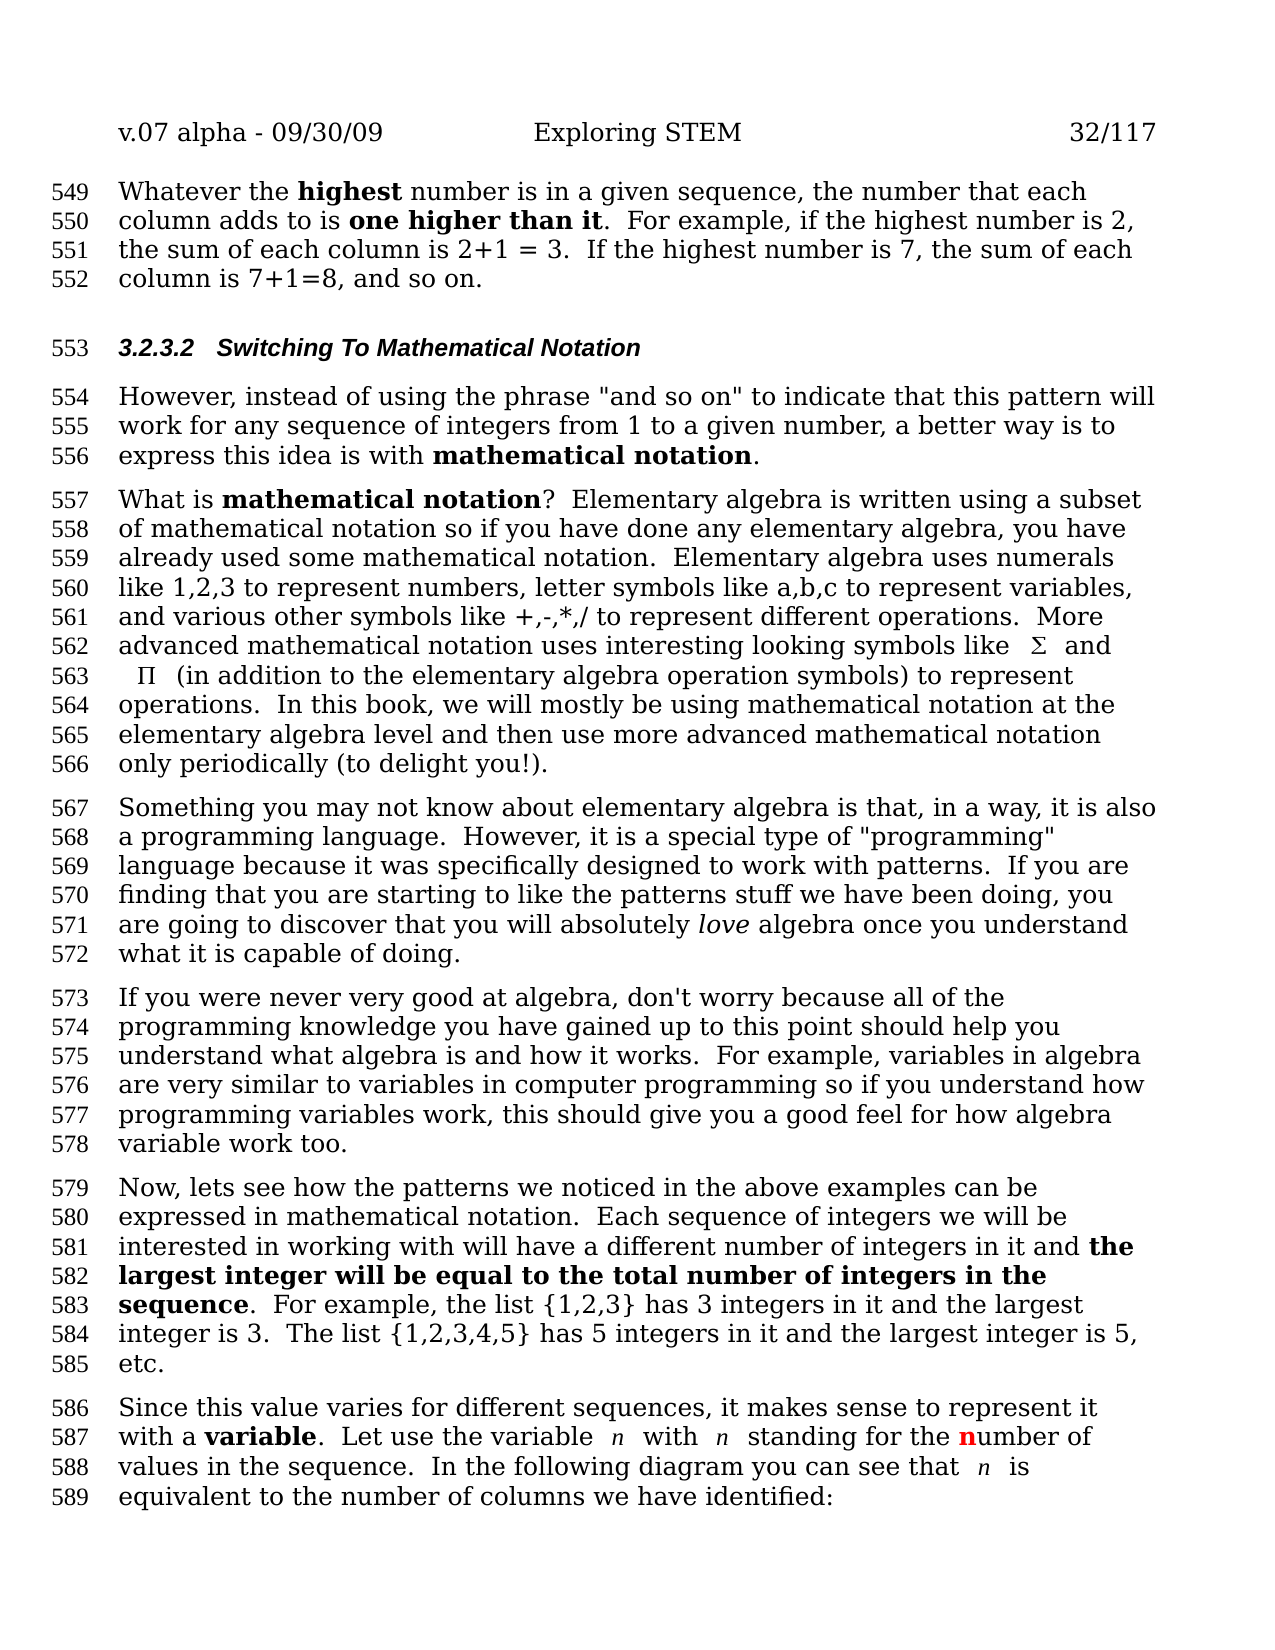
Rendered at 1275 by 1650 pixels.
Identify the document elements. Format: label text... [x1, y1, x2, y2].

text Whatever the highest number is in a given sequence, the number that each column adds to is one higher than it. For example, if the highest number is 2, the sum of each column is 2+1 = 3. If the highest number is 7, the sum of each column is 7+1=8, and so on. [118, 177, 1157, 294]
text However, instead of using the phrase "and so on" to indicate that this pattern will work for any sequence of integers from 1 to a given number, a better way is to express this idea is with mathematical notation. [118, 382, 1157, 470]
text Now, lets see how the patterns we noticed in the above examples can be expressed in mathematical notation. Each sequence of integers we will be interested in working with will have a different number of integers in it and the largest integer will be equal to the total number of integers in the sequence. For example, the list {1,2,3} has 3 integers in it and the largest integer is 3. The list {1,2,3,4,5} has 5 integers in it and the largest integer is 5, etc. [118, 1173, 1157, 1378]
text If you were never very good at algebra, don't worry because all of the programming knowledge you have gained up to this point should help you understand what algebra is and how it works. For example, variables in algebra are very similar to variables in computer programming so if you understand how programming variables work, this should give you a good feel for how algebra variable work too. [118, 983, 1157, 1158]
text Something you may not know about elementary algebra is that, in a way, it is also a programming language. However, it is a special type of "programming" language because it was specifically designed to work with patterns. If you are finding that you are starting to like the patterns stuff we have been doing, you are going to discover that you will absolutely love algebra once you understand what it is capable of doing. [118, 793, 1157, 968]
text What is mathematical notation? Elementary algebra is written using a subset of mathematical notation so if you have done any elementary algebra, you have already used some mathematical notation. Elementary algebra uses numerals like 1,2,3 to represent numbers, letter symbols like a,b,c to represent variables, and various other symbols like +,-,*,/ to represent different operations. More advanced mathematical notation uses interesting looking symbols likeand(in addition to the elementary algebra operation symbols) to represent operations. In this book, we will mostly be using mathematical notation at the elementary algebra level and then use more advanced mathematical notation only periodically (to delight you!). [118, 485, 1157, 778]
subtitle Switching To Mathematical Notation [118, 333, 1157, 361]
text Since this value varies for different sequences, it makes sense to represent it with a variable. Let use the variablewithstanding for the number of values in the sequence. In the following diagram you can see thatis equivalent to the number of columns we have identified: [118, 1393, 1157, 1511]
